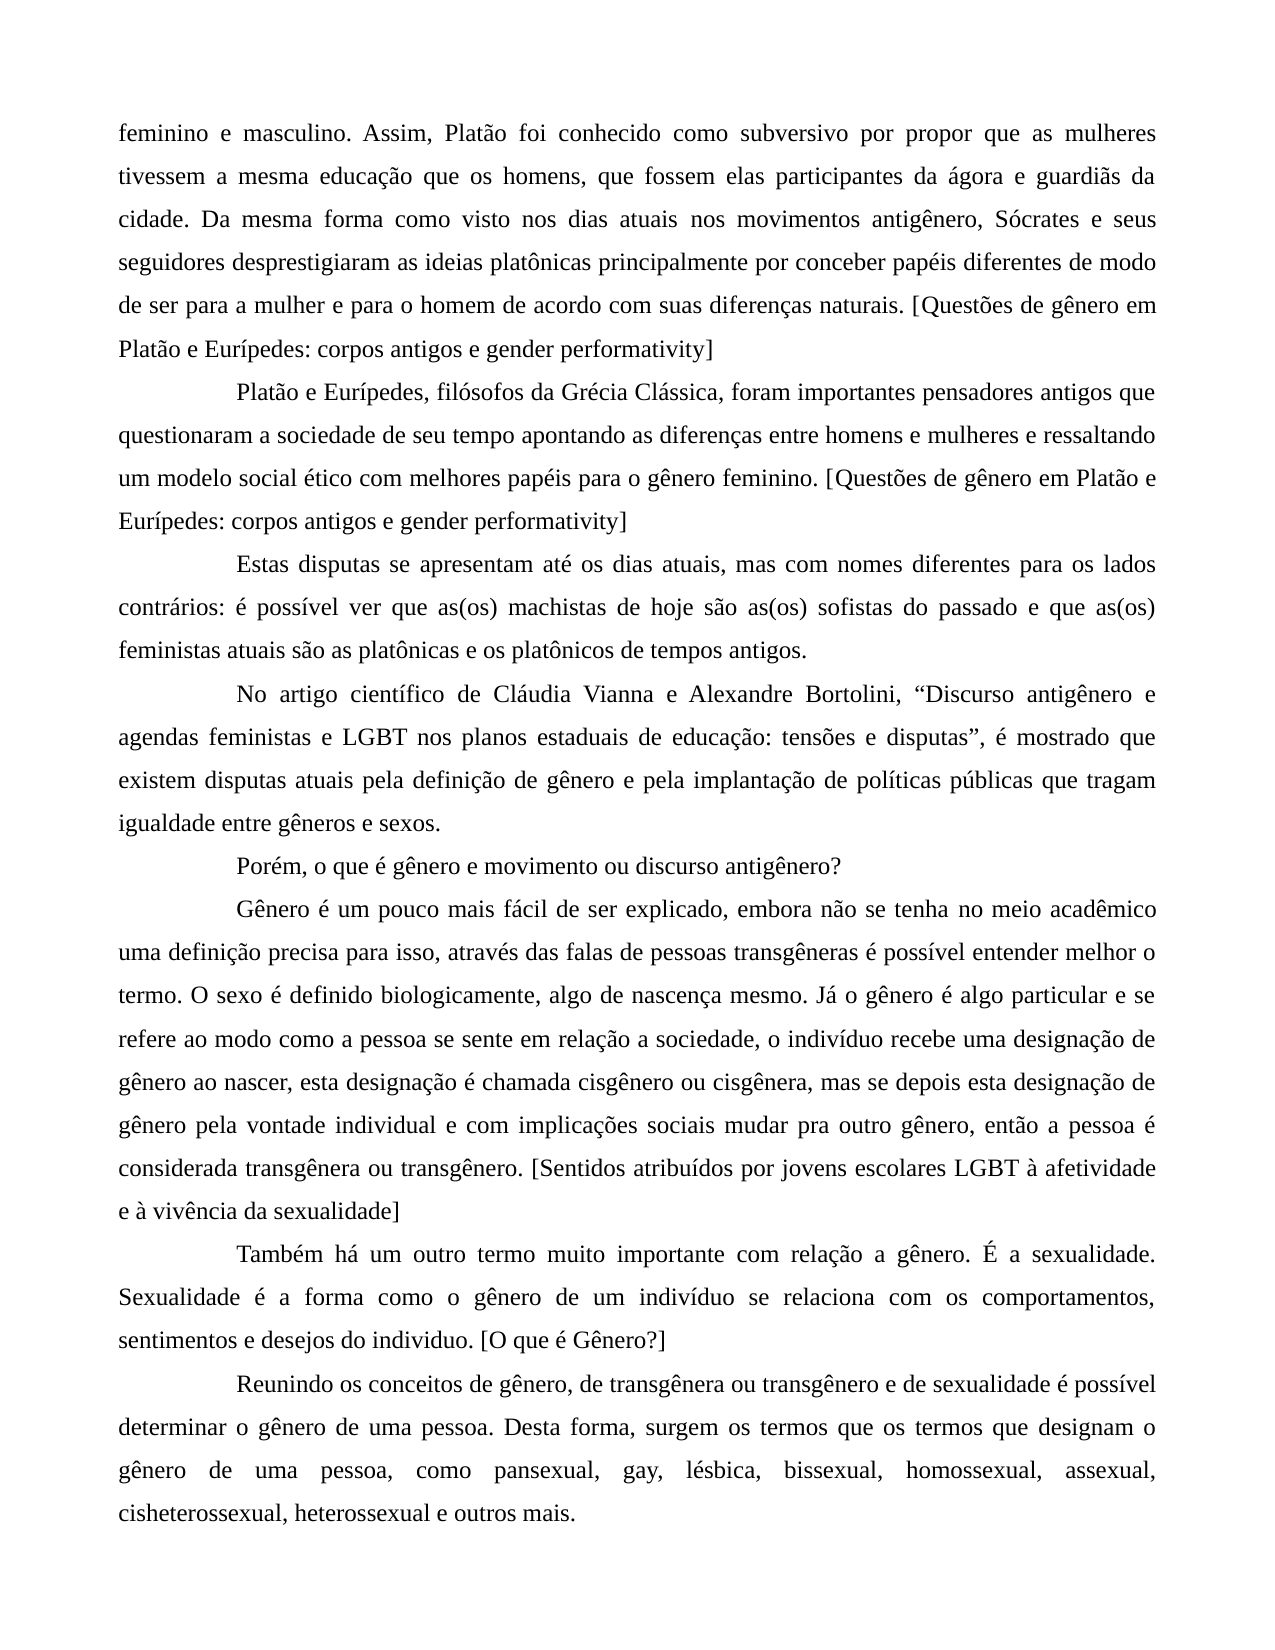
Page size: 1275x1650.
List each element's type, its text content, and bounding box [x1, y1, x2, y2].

text Também há um outro termo muito importante com relação a gênero. É a sexualidade. Sexualidade é a forma como o gênero de um indivíduo se relaciona com os comportamentos, sentimentos e desejos do individuo. [O que é Gênero?] [118, 1239, 1157, 1354]
text No artigo científico de Cláudia Vianna e Alexandre Bortolini, “Discurso antigênero e agendas feministas e LGBT nos planos estaduais de educação: tensões e disputas”, é mostrado que existem disputas atuais pela definição de gênero e pela implantação de políticas públicas que tragam igualdade entre gêneros e sexos. [118, 679, 1157, 837]
text Gênero é um pouco mais fácil de ser explicado, embora não se tenha no meio acadêmico uma definição precisa para isso, através das falas de pessoas transgêneras é possível entender melhor o termo. O sexo é definido biologicamente, algo de nascença mesmo. Já o gênero é algo particular e se refere ao modo como a pessoa se sente em relação a sociedade, o indivíduo recebe uma designação de gênero ao nascer, esta designação é chamada cisgênero ou cisgênera, mas se depois esta designação de gênero pela vontade individual e com implicações sociais mudar pra outro gênero, então a pessoa é considerada transgênera ou transgênero. [Sentidos atribuídos por jovens escolares LGBT à afetividade e à vivência da sexualidade] [118, 894, 1157, 1225]
text Reunindo os conceitos de gênero, de transgênera ou transgênero e de sexualidade é possível determinar o gênero de uma pessoa. Desta forma, surgem os termos que os termos que designam o gênero de uma pessoa, como pansexual, gay, lésbica, bissexual, homossexual, assexual, cisheterossexual, heterossexual e outros mais. [118, 1369, 1157, 1527]
text feminino e masculino. Assim, Platão foi conhecido como subversivo por propor que as mulheres tivessem a mesma educação que os homens, que fossem elas participantes da ágora e guardiãs da cidade. Da mesma forma como visto nos dias atuais nos movimentos antigênero, Sócrates e seus seguidores desprestigiaram as ideias platônicas principalmente por conceber papéis diferentes de modo de ser para a mulher e para o homem de acordo com suas diferenças naturais. [Questões de gênero em Platão e Eurípedes: corpos antigos e gender performativity] [118, 118, 1157, 362]
text Platão e Eurípedes, filósofos da Grécia Clássica, foram importantes pensadores antigos que questionaram a sociedade de seu tempo apontando as diferenças entre homens e mulheres e ressaltando um modelo social ético com melhores papéis para o gênero feminino. [Questões de gênero em Platão e Eurípedes: corpos antigos e gender performativity] [118, 377, 1157, 535]
text Porém, o que é gênero e movimento ou discurso antigênero? [118, 851, 1157, 880]
text Estas disputas se apresentam até os dias atuais, mas com nomes diferentes para os lados contrários: é possível ver que as(os) machistas de hoje são as(os) sofistas do passado e que as(os) feministas atuais são as platônicas e os platônicos de tempos antigos. [118, 549, 1157, 664]
